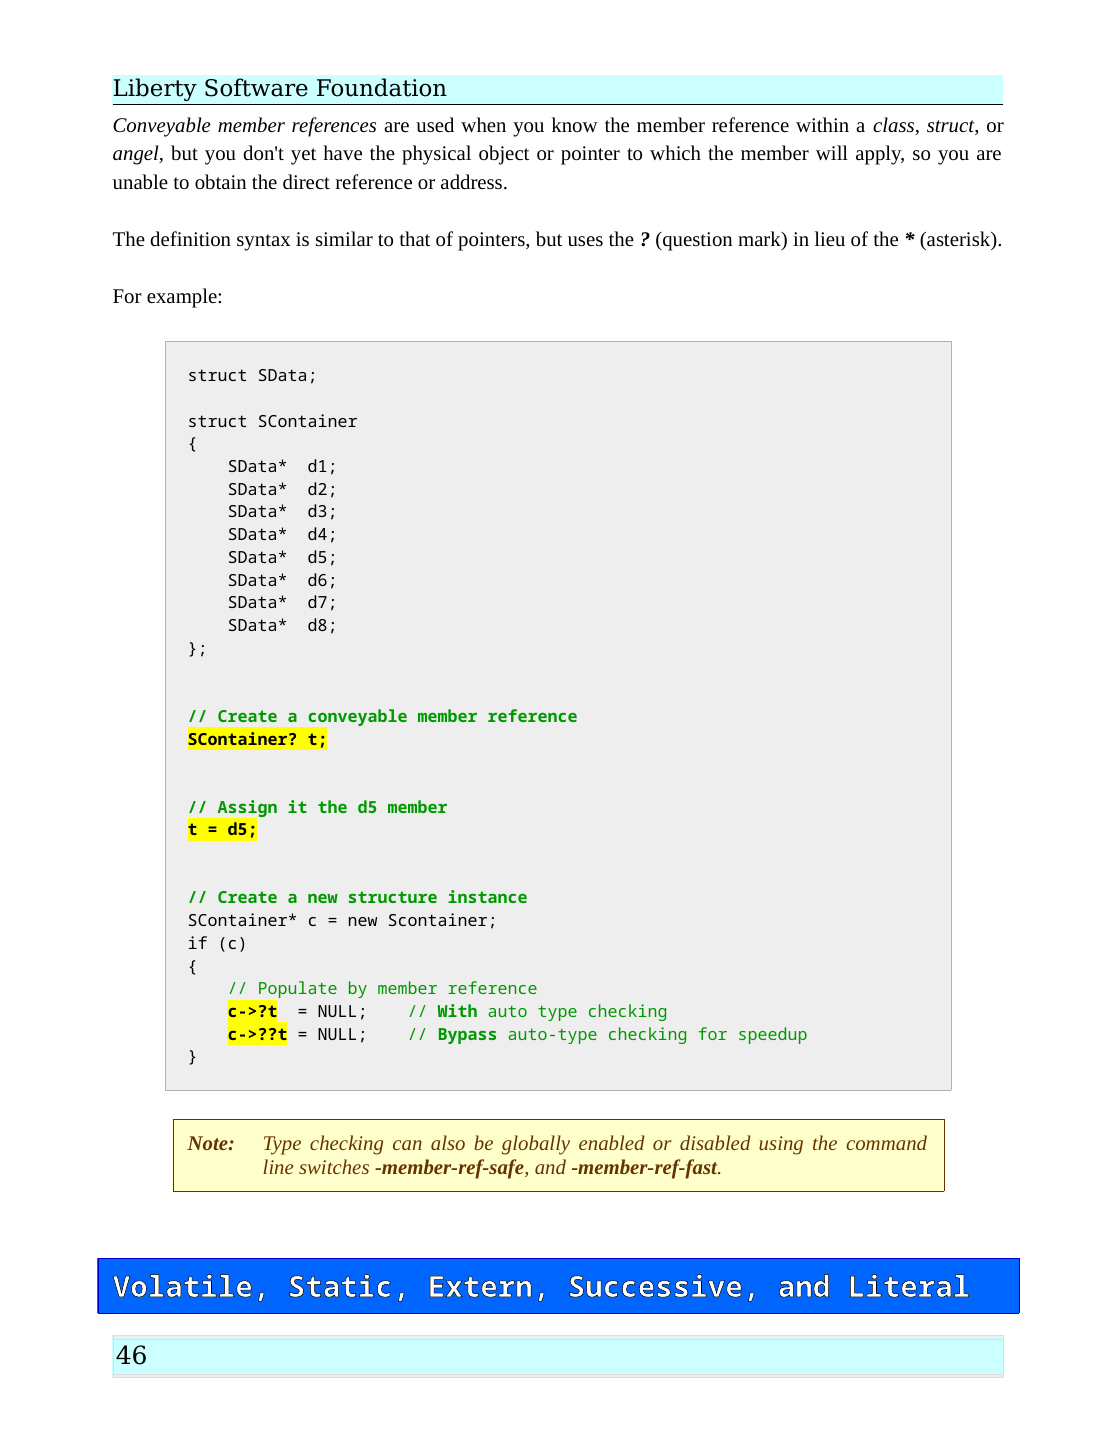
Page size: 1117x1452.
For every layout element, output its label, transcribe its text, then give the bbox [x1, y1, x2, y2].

text Note: Type checking can also be globally enabled or disabled using the command line switches -member-ref-safe, and -member-ref-fast. [174, 1120, 944, 1191]
subtitle Volatile, Static, Extern, Successive, and Literal [99, 1259, 1019, 1313]
text Conveyable member references are used when you know the member reference within a class, struct, or angel, but you don't yet have the physical object or pointer to which the member will apply, so you are unable to obtain the direct reference or address. [112, 112, 1003, 194]
text The definition syntax is similar to that of pointers, but uses the ? (question mark) in lieu of the * (asterisk). [112, 227, 1003, 251]
text For example: [112, 284, 1003, 308]
text struct SData; struct SContainer { SData* d1; SData* d2; SData* d3; SData* d4; SData* d5; SData* d6; SData* d7; SData* d8; }; // Create a conveyable member reference SContainer? t; // Assign it the d5 member t = d5; // Create a new structure instance SContainer* c = new Scontainer; if (c) { // Populate by member reference c->?t = NULL; // With auto type checking c->??t = NULL; // Bypass auto-type checking for speedup } [166, 342, 951, 1090]
